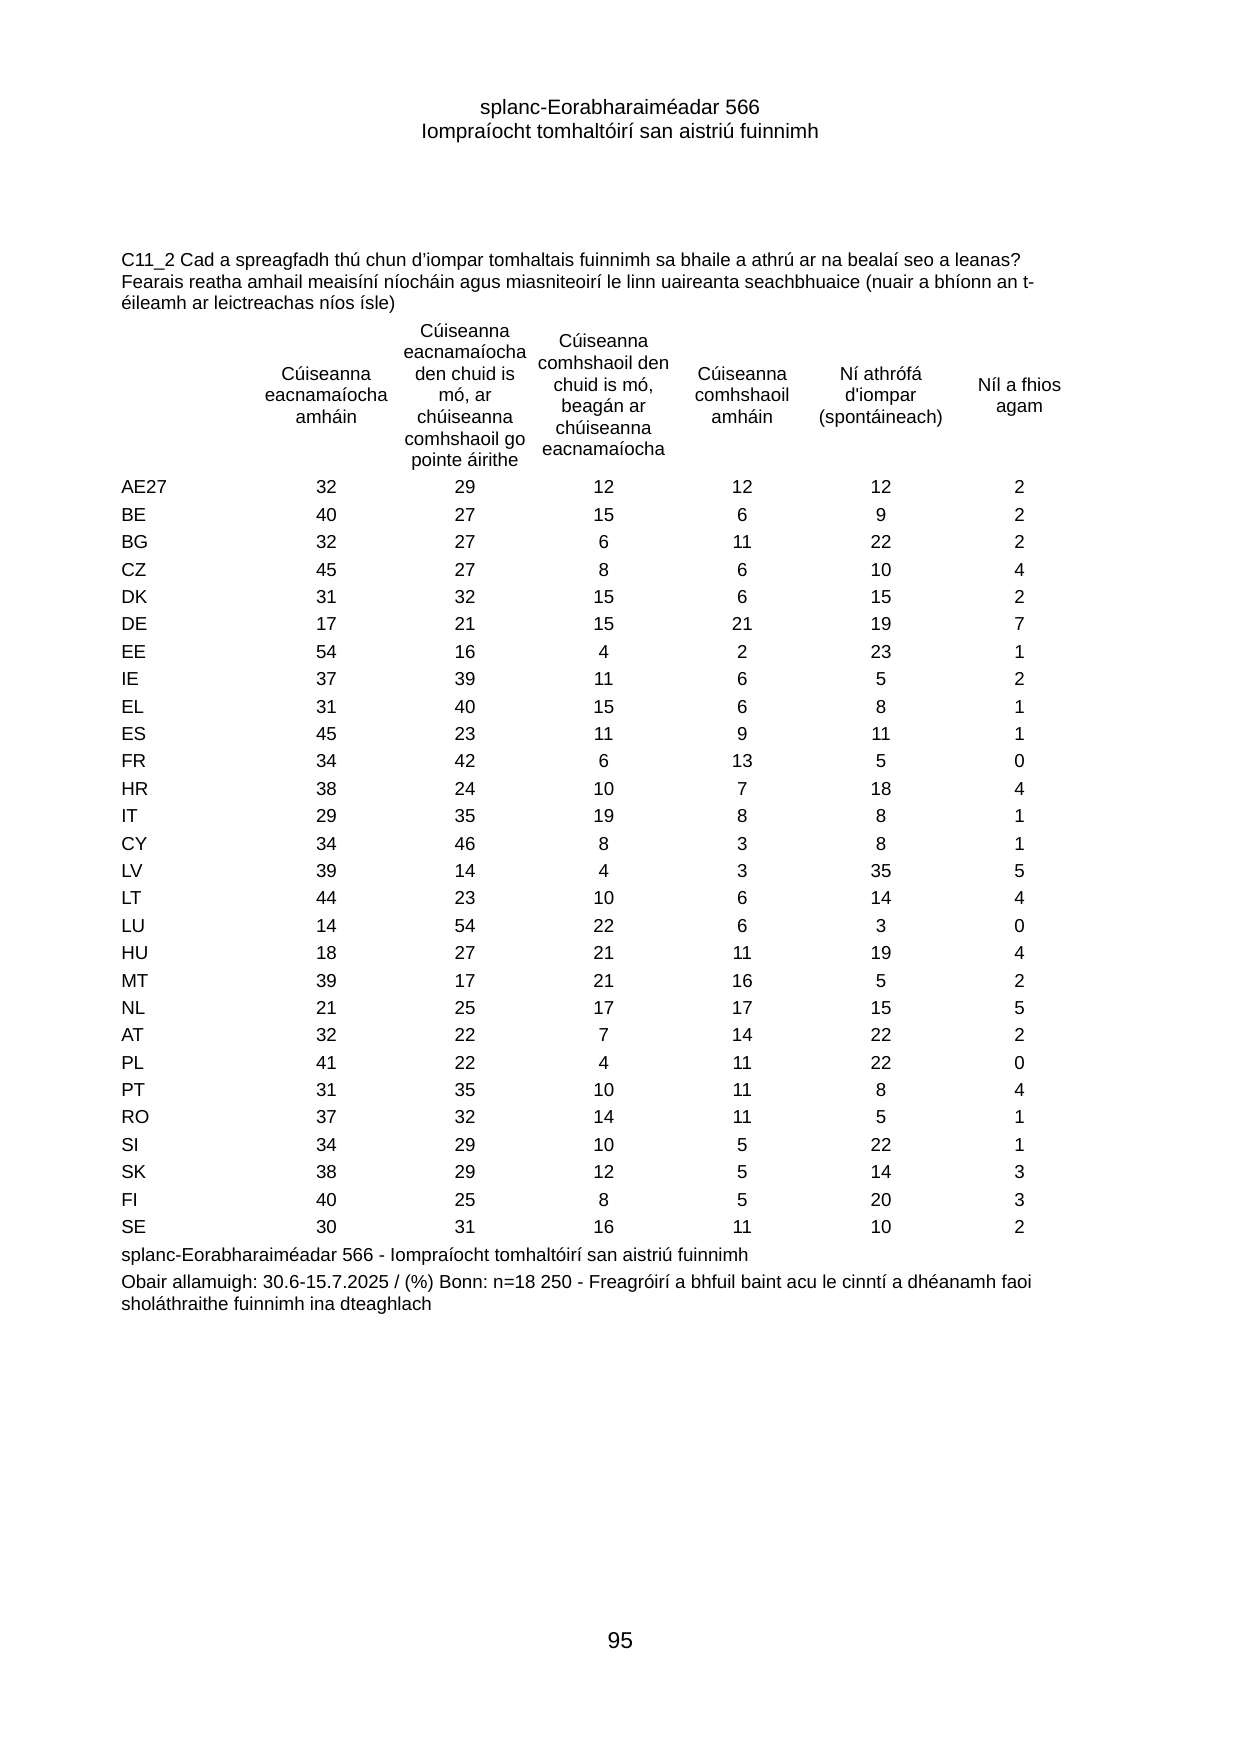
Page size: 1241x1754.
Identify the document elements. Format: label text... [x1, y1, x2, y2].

table_cell 10 [534, 1131, 673, 1158]
table_cell 38 [257, 1158, 395, 1186]
table_cell 14 [811, 884, 950, 912]
table_cell SK [118, 1158, 257, 1186]
table_cell 29 [395, 1158, 534, 1186]
table_cell 11 [673, 1213, 811, 1240]
table_cell 35 [811, 857, 950, 884]
table_cell 9 [673, 720, 811, 747]
table_cell 7 [534, 1021, 673, 1049]
table_cell 4 [534, 1049, 673, 1076]
table_cell 23 [395, 720, 534, 747]
table_cell 8 [811, 693, 950, 720]
table_cell 32 [395, 583, 534, 610]
table_cell Cúiseanna comhshaoil den chuid is mó, beagán ar chúiseanna eacnamaíocha [534, 317, 673, 473]
table_cell 6 [534, 528, 673, 556]
table_cell 14 [395, 857, 534, 884]
table_cell 2 [950, 665, 1089, 692]
table_cell 54 [257, 638, 395, 665]
table_cell DE [118, 610, 257, 638]
table_cell 1 [950, 1131, 1089, 1158]
table_cell 6 [673, 665, 811, 692]
table_cell 17 [534, 994, 673, 1021]
table_cell AT [118, 1021, 257, 1049]
table_cell 10 [534, 775, 673, 802]
table_cell MT [118, 966, 257, 994]
table_cell Níl a fhios agam [950, 317, 1089, 473]
table_cell 21 [395, 610, 534, 638]
table_cell 4 [950, 884, 1089, 912]
table_cell 31 [257, 583, 395, 610]
table_cell 3 [673, 857, 811, 884]
table_cell LT [118, 884, 257, 912]
table_cell 2 [950, 1213, 1089, 1240]
table_cell 38 [257, 775, 395, 802]
table_cell 4 [950, 939, 1089, 966]
table_cell 34 [257, 830, 395, 857]
table_cell 17 [673, 994, 811, 1021]
table_cell 11 [673, 1104, 811, 1131]
table_header C11_2 Cad a spreagfadh thú chun d’iompar tomhaltais fuinnimh sa bhaile a athrú ar na bealaí seo a leanas? Fearais reatha amhail meaisíní níocháin agus miasniteoirí le linn uaireanta seachbhuaice (nuair a bhíonn an t-éileamh ar leictreachas níos ísle) [118, 246, 1089, 317]
table_cell 22 [395, 1049, 534, 1076]
table_cell 2 [950, 583, 1089, 610]
table_cell splanc-Eorabharaiméadar 566 - Iompraíocht tomhaltóirí san aistriú fuinnimh [118, 1240, 1089, 1268]
table_cell 22 [811, 528, 950, 556]
table_cell 6 [673, 912, 811, 939]
table_cell IT [118, 802, 257, 829]
table_cell 42 [395, 747, 534, 775]
table_cell 29 [257, 802, 395, 829]
table_cell 39 [257, 966, 395, 994]
table_cell Cúiseanna eacnamaíocha amháin [257, 317, 395, 473]
table_cell 4 [534, 638, 673, 665]
table_cell 15 [534, 583, 673, 610]
table_cell 3 [673, 830, 811, 857]
table_cell 12 [534, 473, 673, 501]
table_cell 8 [534, 830, 673, 857]
table_cell LU [118, 912, 257, 939]
table_cell 1 [950, 802, 1089, 829]
table_cell 2 [950, 966, 1089, 994]
table_cell 7 [950, 610, 1089, 638]
table_cell 22 [534, 912, 673, 939]
table_cell 11 [673, 1076, 811, 1103]
table_cell 30 [257, 1213, 395, 1240]
table_cell 6 [673, 501, 811, 528]
table_cell 8 [811, 830, 950, 857]
table_cell FI [118, 1186, 257, 1213]
table_cell 31 [257, 1076, 395, 1103]
table_cell 15 [811, 583, 950, 610]
table_cell 2 [950, 501, 1089, 528]
table_cell 5 [811, 747, 950, 775]
table_cell 25 [395, 994, 534, 1021]
table_cell 14 [673, 1021, 811, 1049]
table_cell 21 [257, 994, 395, 1021]
table_cell CZ [118, 556, 257, 583]
table_cell 19 [534, 802, 673, 829]
table_cell 4 [534, 857, 673, 884]
table_cell 12 [534, 1158, 673, 1186]
table_cell FR [118, 747, 257, 775]
table_cell 27 [395, 939, 534, 966]
table_cell 22 [395, 1021, 534, 1049]
table_cell 6 [673, 556, 811, 583]
table_cell SE [118, 1213, 257, 1240]
table_cell 14 [811, 1158, 950, 1186]
table_cell 1 [950, 638, 1089, 665]
table_cell 8 [673, 802, 811, 829]
table_cell 21 [534, 966, 673, 994]
table_cell 9 [811, 501, 950, 528]
table_cell 27 [395, 528, 534, 556]
table_cell 17 [395, 966, 534, 994]
table_cell 45 [257, 720, 395, 747]
table_cell 15 [811, 994, 950, 1021]
table_cell HU [118, 939, 257, 966]
table_cell 20 [811, 1186, 950, 1213]
table_cell 17 [257, 610, 395, 638]
table_cell 22 [811, 1131, 950, 1158]
table_cell 21 [673, 610, 811, 638]
table_cell 41 [257, 1049, 395, 1076]
table_cell 22 [811, 1049, 950, 1076]
table_cell IE [118, 665, 257, 692]
table_cell 32 [257, 473, 395, 501]
table_cell Ní athrófá d'iompar (spontáineach) [811, 317, 950, 473]
table_cell 31 [257, 693, 395, 720]
table_cell 40 [257, 501, 395, 528]
table_cell 2 [950, 1021, 1089, 1049]
table_cell Cúiseanna comhshaoil amháin [673, 317, 811, 473]
table_cell 5 [950, 994, 1089, 1021]
table_cell 6 [534, 747, 673, 775]
table_cell 12 [811, 473, 950, 501]
table_cell 6 [673, 583, 811, 610]
table_cell 1 [950, 720, 1089, 747]
table_cell 5 [673, 1186, 811, 1213]
table_cell 0 [950, 912, 1089, 939]
table_cell 1 [950, 693, 1089, 720]
table_cell 35 [395, 1076, 534, 1103]
table_cell 8 [534, 556, 673, 583]
table_cell 18 [257, 939, 395, 966]
table_cell 11 [673, 939, 811, 966]
table_cell Obair allamuigh: 30.6-15.7.2025 / (%) Bonn: n=18 250 - Freagróirí a bhfuil baint acu le cinntí a dhéanamh faoi sholáthraithe fuinnimh ina dteaghlach [118, 1268, 1089, 1317]
table_cell RO [118, 1104, 257, 1131]
table_cell 12 [673, 473, 811, 501]
table_cell 27 [395, 556, 534, 583]
table_cell 27 [395, 501, 534, 528]
table_cell BE [118, 501, 257, 528]
table_cell 40 [395, 693, 534, 720]
table_cell 14 [534, 1104, 673, 1131]
table_cell 11 [673, 1049, 811, 1076]
table_cell 15 [534, 693, 673, 720]
table_cell LV [118, 857, 257, 884]
table_cell 54 [395, 912, 534, 939]
table_cell 1 [950, 830, 1089, 857]
table_cell 37 [257, 665, 395, 692]
table_cell 29 [395, 473, 534, 501]
table_cell 3 [811, 912, 950, 939]
table_cell 4 [950, 556, 1089, 583]
table_cell 5 [673, 1131, 811, 1158]
table_cell EE [118, 638, 257, 665]
table_cell 10 [534, 884, 673, 912]
table_cell 6 [673, 693, 811, 720]
table_cell 13 [673, 747, 811, 775]
table_cell 3 [950, 1186, 1089, 1213]
table_cell 23 [395, 884, 534, 912]
table_cell 0 [950, 1049, 1089, 1076]
table_cell 2 [673, 638, 811, 665]
table_cell EL [118, 693, 257, 720]
table_cell 11 [811, 720, 950, 747]
table_cell 8 [811, 1076, 950, 1103]
table_cell 16 [395, 638, 534, 665]
table_cell 37 [257, 1104, 395, 1131]
table_cell 19 [811, 610, 950, 638]
table_cell 29 [395, 1131, 534, 1158]
table_cell 19 [811, 939, 950, 966]
table_cell 5 [811, 966, 950, 994]
table_cell 4 [950, 775, 1089, 802]
table_cell DK [118, 583, 257, 610]
table_cell 15 [534, 501, 673, 528]
table_cell 8 [811, 802, 950, 829]
table_cell 11 [534, 665, 673, 692]
table_cell 14 [257, 912, 395, 939]
table_cell 24 [395, 775, 534, 802]
table_cell PL [118, 1049, 257, 1076]
table_cell 11 [673, 528, 811, 556]
table_cell 32 [257, 528, 395, 556]
table_cell 10 [811, 556, 950, 583]
table_cell 16 [534, 1213, 673, 1240]
table_cell Cúiseanna eacnamaíocha den chuid is mó, ar chúiseanna comhshaoil go pointe áirithe [395, 317, 534, 473]
table_cell 16 [673, 966, 811, 994]
table_cell 3 [950, 1158, 1089, 1186]
table_cell 31 [395, 1213, 534, 1240]
table_cell 32 [395, 1104, 534, 1131]
table_cell 10 [534, 1076, 673, 1103]
table_cell 7 [673, 775, 811, 802]
table_cell 6 [673, 884, 811, 912]
table_cell CY [118, 830, 257, 857]
table_cell 8 [534, 1186, 673, 1213]
table_cell 32 [257, 1021, 395, 1049]
table_cell SI [118, 1131, 257, 1158]
table_cell 34 [257, 747, 395, 775]
table_cell 10 [811, 1213, 950, 1240]
table_cell 15 [534, 610, 673, 638]
table_cell NL [118, 994, 257, 1021]
table_cell 11 [534, 720, 673, 747]
table_cell 2 [950, 528, 1089, 556]
table_cell [118, 317, 257, 473]
table_cell 0 [950, 747, 1089, 775]
table_cell 2 [950, 473, 1089, 501]
table_cell 4 [950, 1076, 1089, 1103]
table_cell 21 [534, 939, 673, 966]
table_cell 39 [395, 665, 534, 692]
table_cell 44 [257, 884, 395, 912]
table_cell HR [118, 775, 257, 802]
table_cell 5 [950, 857, 1089, 884]
table_cell 39 [257, 857, 395, 884]
table_cell 1 [950, 1104, 1089, 1131]
table_cell 22 [811, 1021, 950, 1049]
table_cell ES [118, 720, 257, 747]
table_cell AE27 [118, 473, 257, 501]
table_cell 5 [811, 1104, 950, 1131]
table_cell 5 [811, 665, 950, 692]
table_cell 25 [395, 1186, 534, 1213]
table_cell BG [118, 528, 257, 556]
table_cell 23 [811, 638, 950, 665]
table_cell 40 [257, 1186, 395, 1213]
table_cell PT [118, 1076, 257, 1103]
table_cell 45 [257, 556, 395, 583]
table_cell 18 [811, 775, 950, 802]
table_cell 35 [395, 802, 534, 829]
table_cell 34 [257, 1131, 395, 1158]
table_cell 46 [395, 830, 534, 857]
table_cell 5 [673, 1158, 811, 1186]
